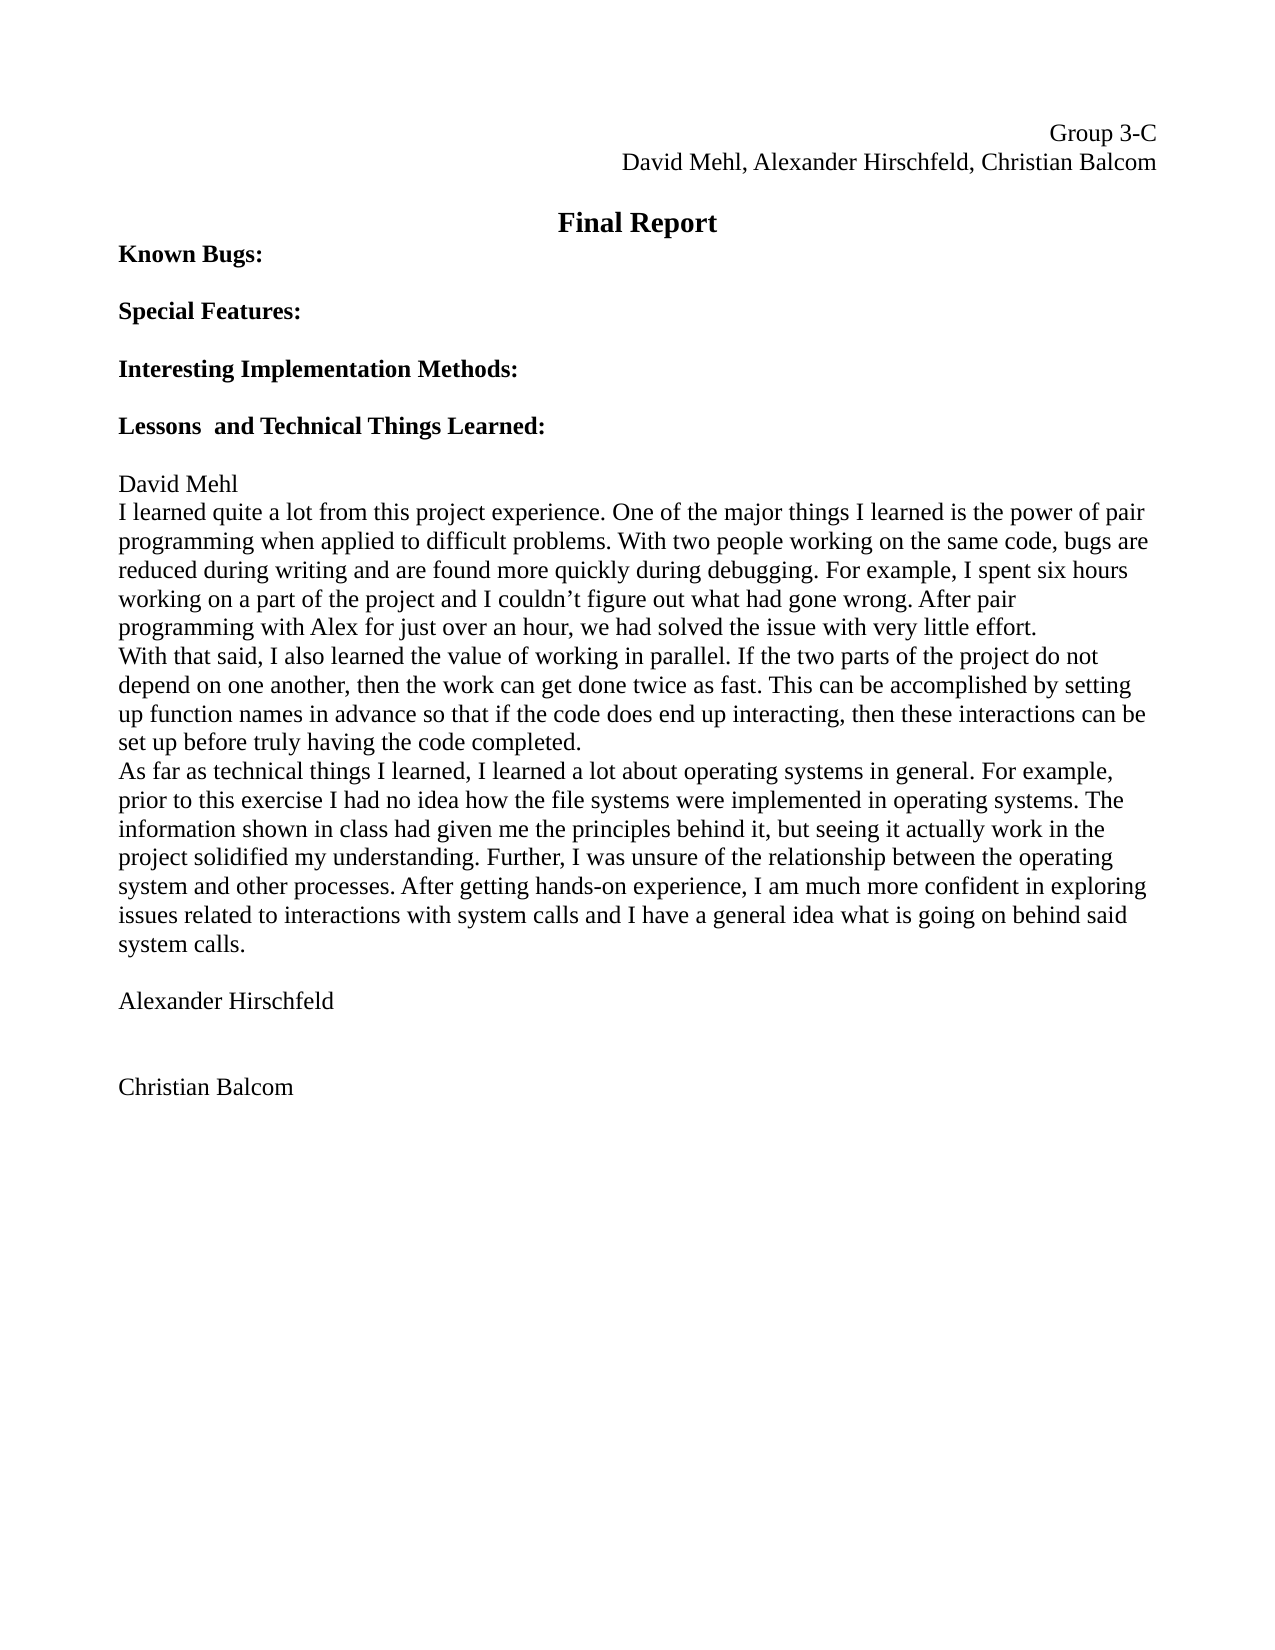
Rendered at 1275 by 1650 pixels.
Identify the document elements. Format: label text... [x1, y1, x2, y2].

text I learned quite a lot from this project experience. One of the major things I learned is the power of pair programming when applied to difficult problems. With two people working on the same code, bugs are reduced during writing and are found more quickly during debugging. For example, I spent six hours working on a part of the project and I couldn’t figure out what had gone wrong. After pair programming with Alex for just over an hour, we had solved the issue with very little effort. [118, 497, 1157, 641]
text Special Features: [118, 296, 1157, 325]
text As far as technical things I learned, I learned a lot about operating systems in general. For example, prior to this exercise I had no idea how the file systems were implemented in operating systems. The information shown in class had given me the principles behind it, but seeing it actually work in the project solidified my understanding. Further, I was unsure of the relationship between the operating system and other processes. After getting hands-on experience, I am much more confident in exploring issues related to interactions with system calls and I have a general idea what is going on behind said system calls. [118, 756, 1157, 957]
text Interesting Implementation Methods: [118, 354, 1157, 382]
text David Mehl [118, 469, 1157, 497]
text Alexander Hirschfeld [118, 986, 1157, 1015]
text With that said, I also learned the value of working in parallel. If the two parts of the project do not depend on one another, then the work can get done twice as fast. This can be accomplished by setting up function names in advance so that if the code does end up interacting, then these interactions can be set up before truly having the code completed. [118, 641, 1157, 756]
text Christian Balcom [118, 1072, 1157, 1101]
text Known Bugs: [118, 239, 1157, 267]
text Final Report [118, 205, 1157, 239]
text Lessons and Technical Things Learned: [118, 411, 1157, 440]
